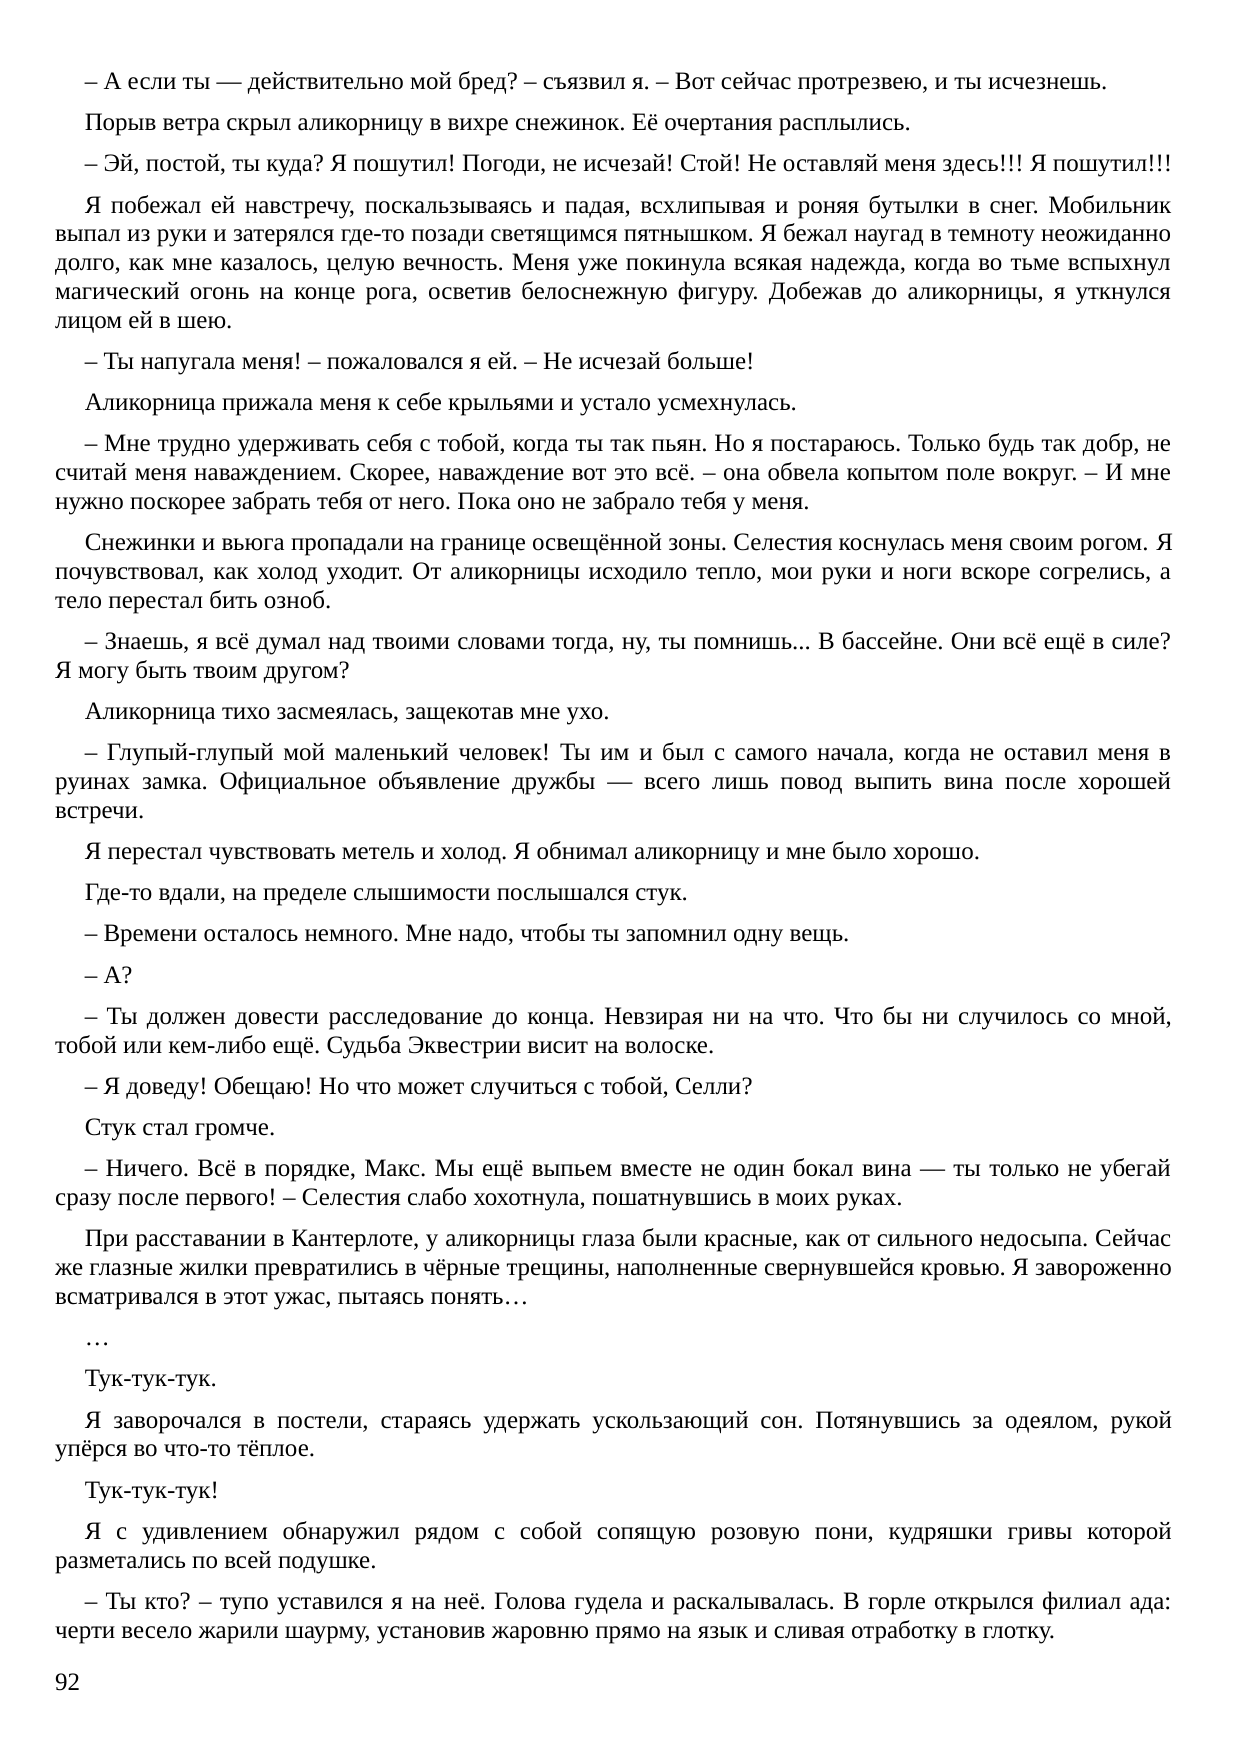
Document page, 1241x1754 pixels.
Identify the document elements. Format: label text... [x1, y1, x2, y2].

text При расставании в Кантерлоте, у аликорницы глаза были красные, как от сильного недосыпа. Сейчас же глазные жилки превратились в чёрные трещины, наполненные свернувшейся кровью. Я завороженно всматривался в этот ужас, пытаясь понять… [55, 1223, 1173, 1310]
text – Знаешь, я всё думал над твоими словами тогда, ну, ты помнишь... В бассейне. Они всё ещё в силе? Я могу быть твоим другом? [55, 626, 1173, 683]
text Снежинки и вьюга пропадали на границе освещённой зоны. Селестия коснулась меня своим рогом. Я почувствовал, как холод уходит. От аликорницы исходило тепло, мои руки и ноги вскоре согрелись, а тело перестал бить озноб. [55, 527, 1173, 613]
text – Ты должен довести расследование до конца. Невзирая ни на что. Что бы ни случилось со мной, тобой или кем-либо ещё. Судьба Эквестрии висит на волоске. [55, 1001, 1173, 1058]
text – Мне трудно удерживать себя с тобой, когда ты так пьян. Но я постараюсь. Только будь так добр, не считай меня наваждением. Скорее, наваждение вот это всё. – она обвела копытом поле вокруг. – И мне нужно поскорее забрать тебя от него. Пока оно не забрало тебя у меня. [55, 428, 1173, 515]
text … [55, 1322, 1173, 1351]
text – Ты кто? – тупо уставился я на неё. Голова гудела и раскалывалась. В горле открылся филиал ада: черти весело жарили шаурму, установив жаровню прямо на язык и сливая отработку в глотку. [55, 1586, 1173, 1643]
text Я перестал чувствовать метель и холод. Я обнимал аликорницу и мне было хорошо. [55, 836, 1173, 865]
text – Ничего. Всё в порядке, Макс. Мы ещё выпьем вместе не один бокал вина — ты только не убегай сразу после первого! – Селестия слабо хохотнула, пошатнувшись в моих руках. [55, 1153, 1173, 1211]
text Стук стал громче. [55, 1112, 1173, 1141]
text Порыв ветра скрыл аликорницу в вихре снежинок. Её очертания расплылись. [55, 107, 1173, 136]
text Я побежал ей навстречу, поскальзываясь и падая, всхлипывая и роняя бутылки в снег. Мобильник выпал из руки и затерялся где-то позади светящимся пятнышком. Я бежал наугад в темноту неожиданно долго, как мне казалось, целую вечность. Меня уже покинула всякая надежда, когда во тьме вспыхнул магический огонь на конце рога, осветив белоснежную фигуру. Добежав до аликорницы, я уткнулся лицом ей в шею. [55, 190, 1173, 333]
text – Глупый-глупый мой маленький человек! Ты им и был с самого начала, когда не оставил меня в руинах замка. Официальное объявление дружбы — всего лишь повод выпить вина после хорошей встречи. [55, 737, 1173, 823]
text Аликорница тихо засмеялась, защекотав мне ухо. [55, 696, 1173, 725]
text – Ты напугала меня! – пожаловался я ей. – Не исчезай больше! [55, 346, 1173, 375]
text – Времени осталось немного. Мне надо, чтобы ты запомнил одну вещь. [55, 918, 1173, 947]
text – Эй, постой, ты куда? Я пошутил! Погоди, не исчезай! Стой! Не оставляй меня здесь!!! Я пошутил!!! [55, 148, 1173, 177]
text Аликорница прижала меня к себе крыльями и устало усмехнулась. [55, 387, 1173, 416]
text Тук-тук-тук! [55, 1475, 1173, 1503]
text Тук-тук-тук. [55, 1363, 1173, 1392]
text Я с удивлением обнаружил рядом с собой сопящую розовую пони, кудряшки гривы которой разметались по всей подушке. [55, 1516, 1173, 1573]
text Где-то вдали, на пределе слышимости послышался стук. [55, 877, 1173, 906]
text – А? [55, 960, 1173, 988]
text Я заворочался в постели, стараясь удержать ускользающий сон. Потянувшись за одеялом, рукой упёрся во что-то тёплое. [55, 1405, 1173, 1462]
text – Я доведу! Обещаю! Но что может случиться с тобой, Селли? [55, 1071, 1173, 1100]
text – А если ты — действительно мой бред? – съязвил я. – Вот сейчас протрезвею, и ты исчезнешь. [55, 66, 1173, 95]
